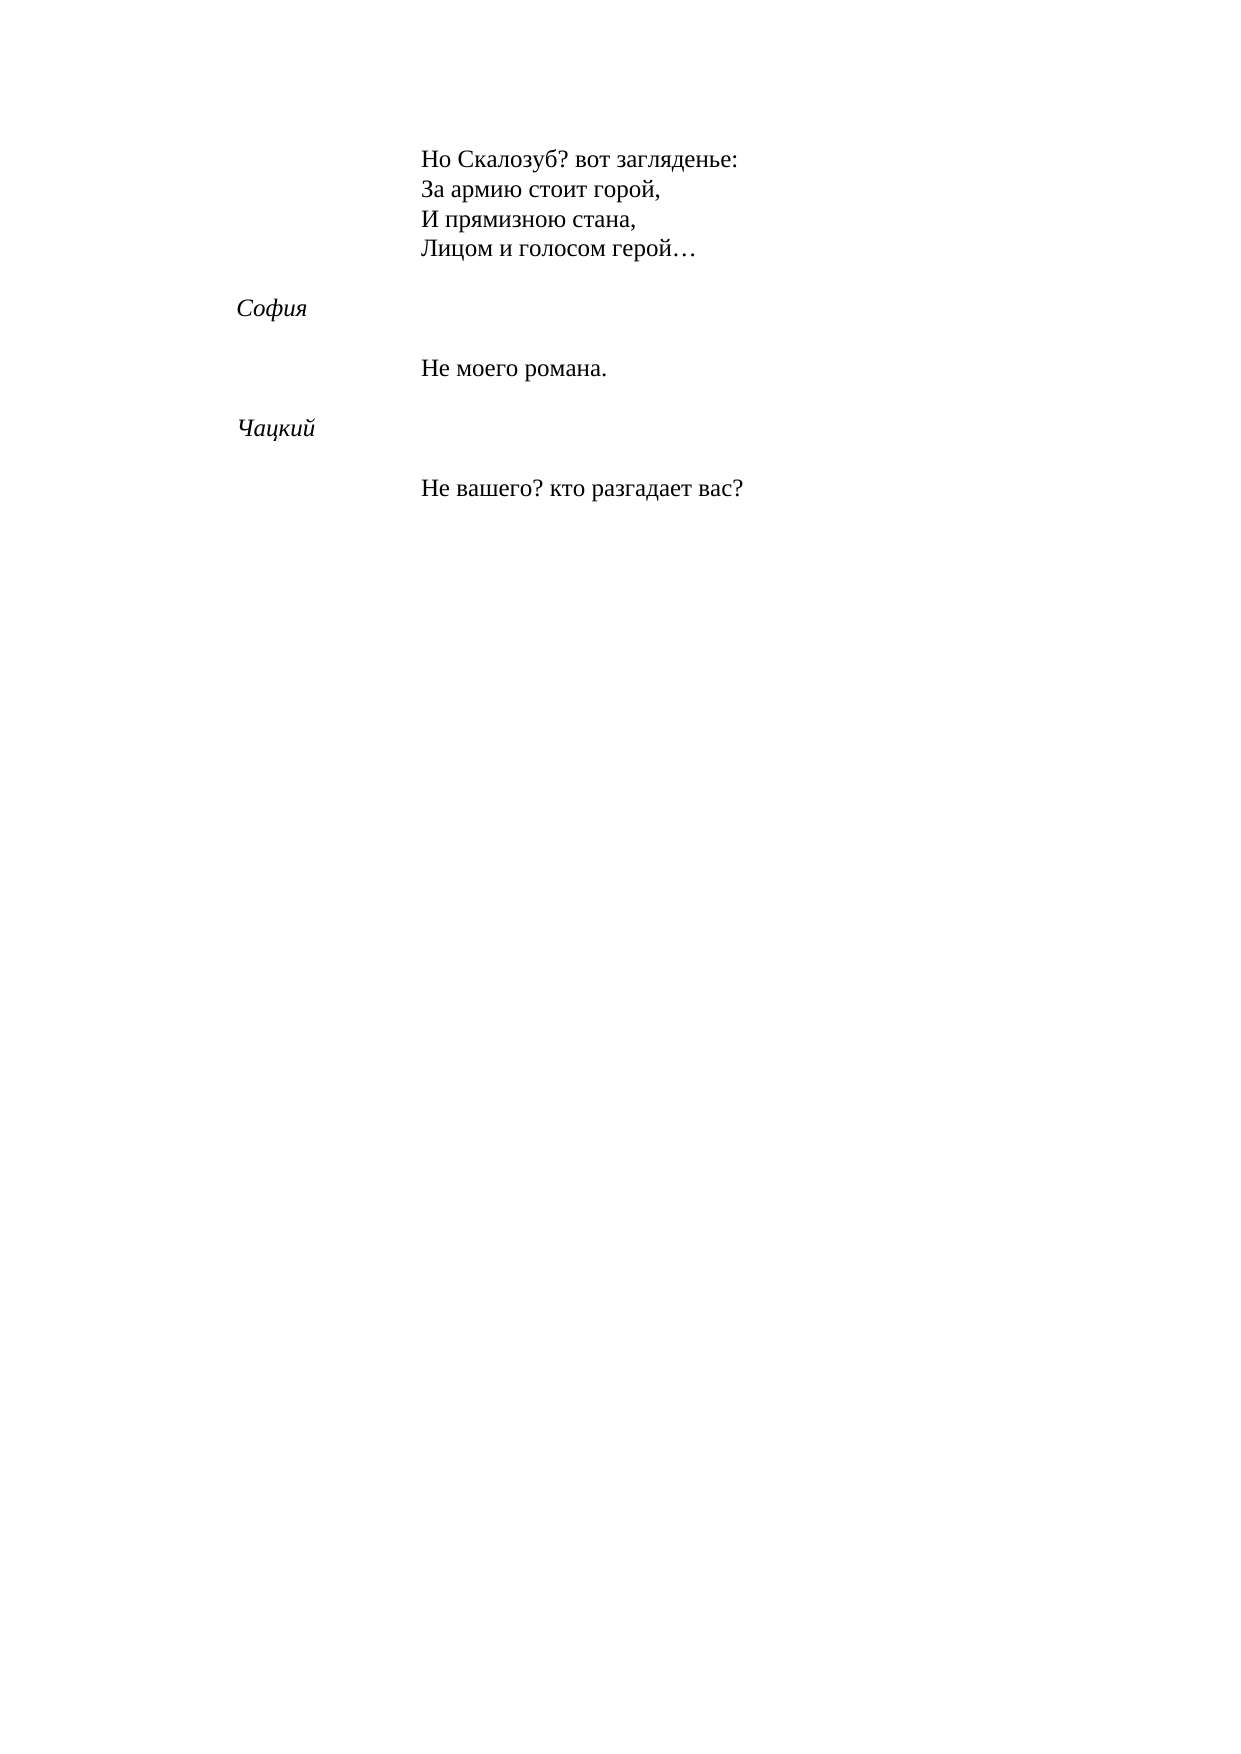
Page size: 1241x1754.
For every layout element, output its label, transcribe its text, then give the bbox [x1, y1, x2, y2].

text Не вашего? кто разгадает вас? [421, 473, 1167, 502]
text Но Скалозуб? вот загляденье: За армию стоит горой, [421, 144, 758, 203]
text Не моего романа. [421, 353, 1167, 382]
text И прямизною стана, Лицом и голосом герой… [421, 204, 704, 262]
text София [236, 293, 1167, 322]
text Чацкий [236, 413, 1167, 442]
